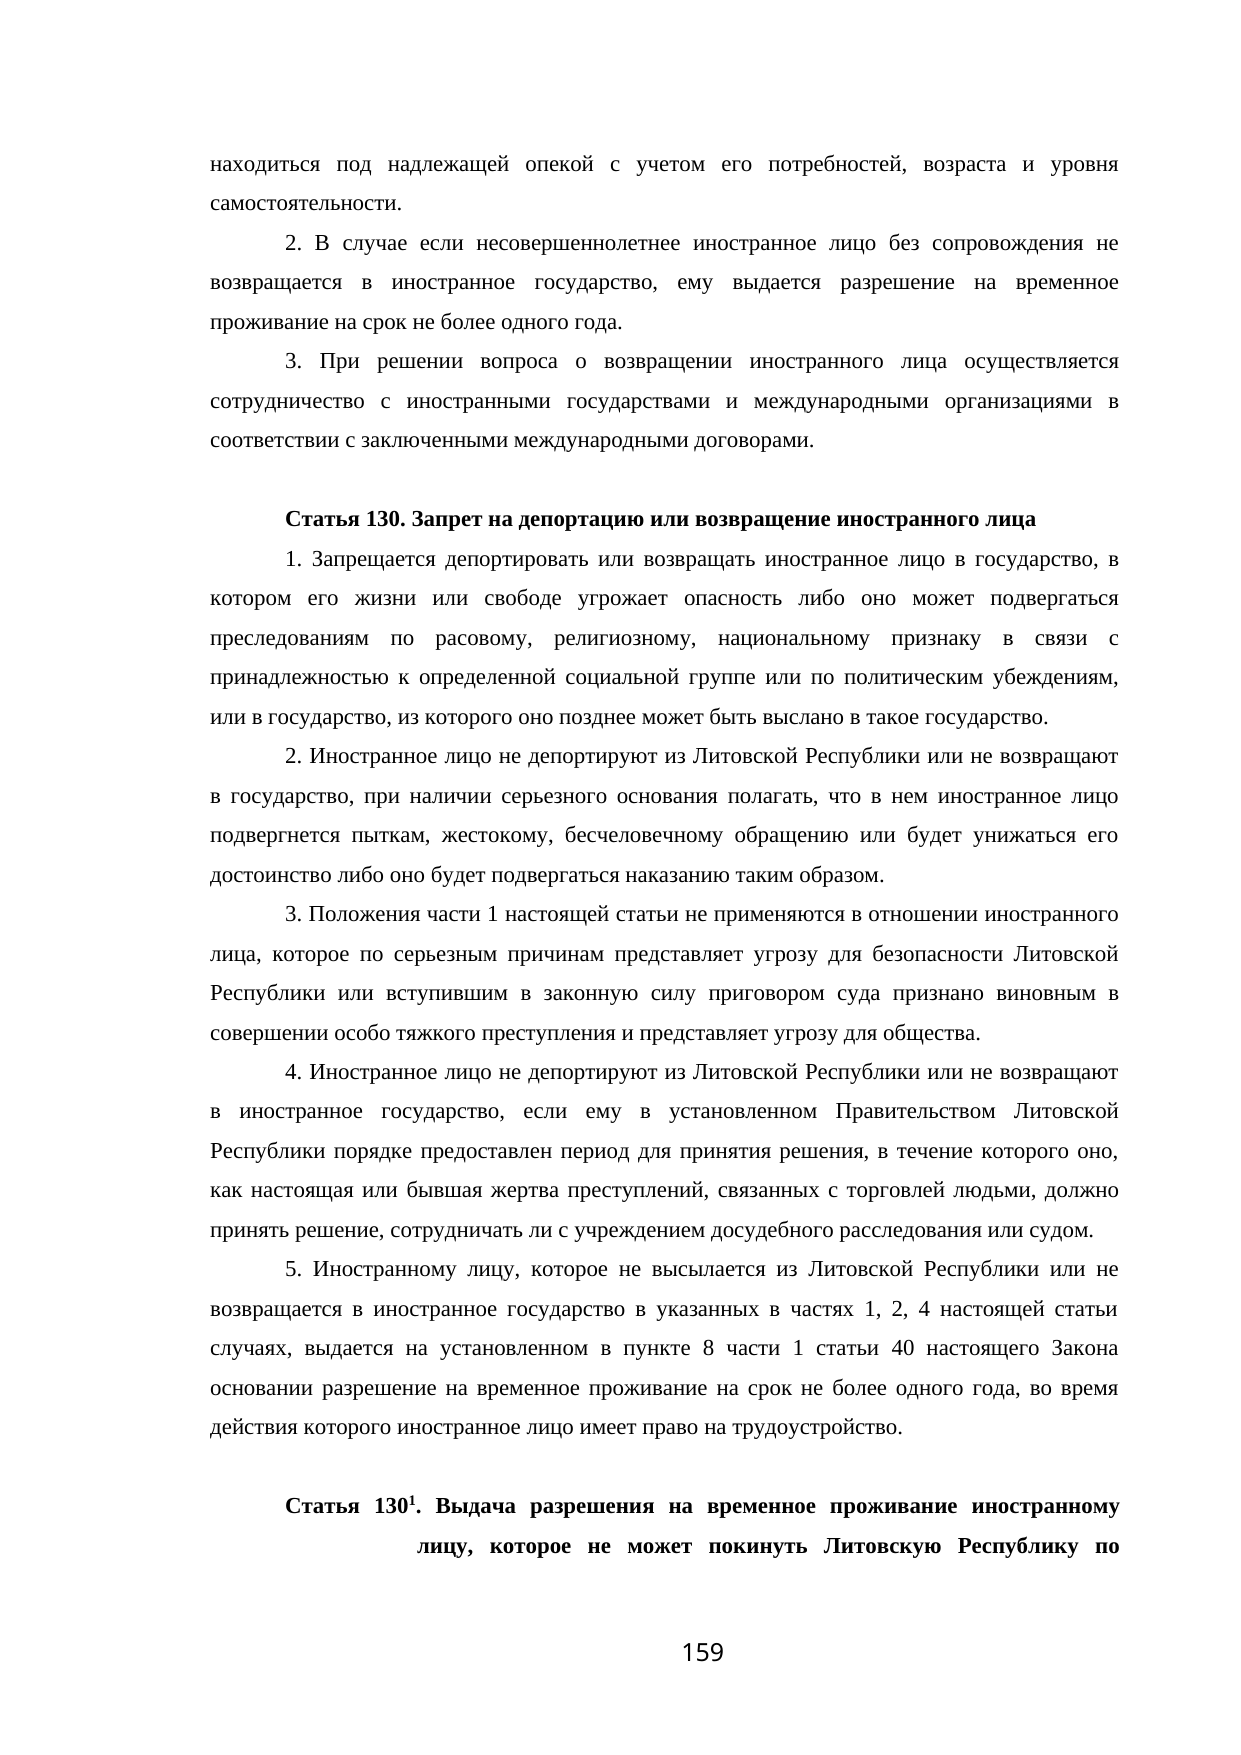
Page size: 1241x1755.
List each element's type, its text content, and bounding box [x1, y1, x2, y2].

text 2. В случае если несовершеннолетнее иностранное лицо без сопровождения не возвращается в иностранное государство, ему выдается разрешение на временное проживание на срок не более одного года. [210, 229, 1120, 334]
text 5. Иностранному лицу, которое не высылается из Литовской Республики или не возвращается в иностранное государство в указанных в частях 1, 2, 4 настоящей статьи случаях, выдается на установленном в пункте 8 части 1 статьи 40 настоящего Закона основании разрешение на временное проживание на срок не более одного года, во время действия которого иностранное лицо имеет право на трудоустройство. [210, 1255, 1120, 1440]
text 3. Положения части 1 настоящей статьи не применяются в отношении иностранного лица, которое по серьезным причинам представляет угрозу для безопасности Литовской Республики или вступившим в законную силу приговором суда признано виновным в совершении особо тяжкого преступления и представляет угрозу для общества. [210, 900, 1120, 1045]
text Статья 1301. Выдача разрешения на временное проживание иностранному лицу, которое не может покинуть Литовскую Республику по [285, 1492, 1120, 1558]
text находиться под надлежащей опекой с учетом его потребностей, возраста и уровня самостоятельности. [210, 150, 1120, 216]
text Статья 130. Запрет на депортацию или возвращение иностранного лица [210, 505, 1120, 532]
text 4. Иностранное лицо не депортируют из Литовской Республики или не возвращают в иностранное государство, если ему в установленном Правительством Литовской Республики порядке предоставлен период для принятия решения, в течение которого оно, как настоящая или бывшая жертва преступлений, связанных с торговлей людьми, должно принять решение, сотрудничать ли с учреждением досудебного расследования или судом. [210, 1058, 1120, 1242]
text 2. Иностранное лицо не депортируют из Литовской Республики или не возвращают в государство, при наличии серьезного основания полагать, что в нем иностранное лицо подвергнется пыткам, жестокому, бесчеловечному обращению или будет унижаться его достоинство либо оно будет подвергаться наказанию таким образом. [210, 742, 1120, 887]
text 1. Запрещается депортировать или возвращать иностранное лицо в государство, в котором его жизни или свободе угрожает опасность либо оно может подвергаться преследованиям по расовому, религиозному, национальному признаку в связи с принадлежностью к определенной социальной группе или по политическим убеждениям, или в государство, из которого оно позднее может быть выслано в такое государство. [210, 545, 1120, 729]
text 3. При решении вопроса о возвращении иностранного лица осуществляется сотрудничество с иностранными государствами и международными организациями в соответствии с заключенными международными договорами. [210, 347, 1120, 453]
